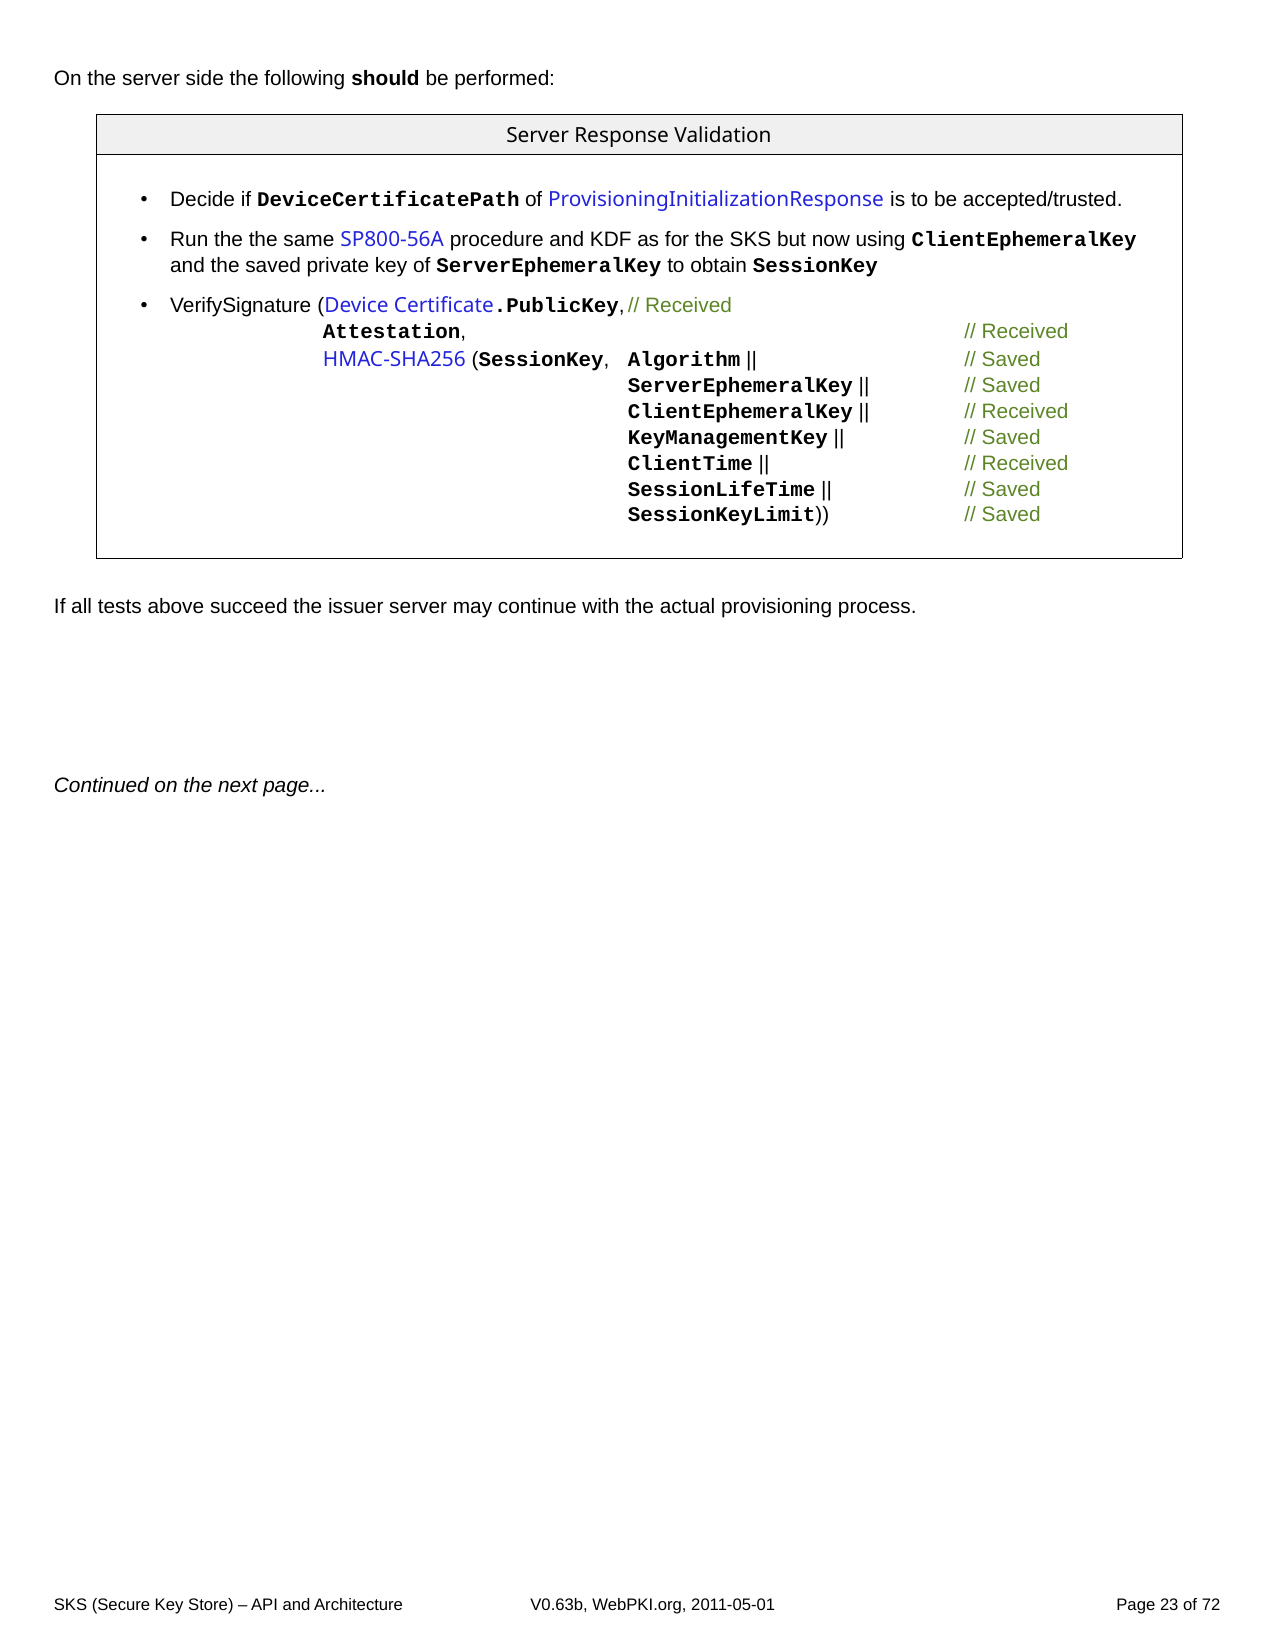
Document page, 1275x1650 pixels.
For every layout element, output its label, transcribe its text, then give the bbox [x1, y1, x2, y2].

table_cell Decide if DeviceCertificatePath of ProvisioningInitializationResponse is to be accepted/trusted. Run the the same SP800-56A procedure and KDF as for the SKS but now using ClientEphemeralKey and the saved private key of ServerEphemeralKey to obtain SessionKey VerifySignature (Device Certificate.PublicKey, // Received Attestation, // Received HMAC-SHA256 (SessionKey, Algorithm || // Saved ServerEphemeralKey || // Saved ClientEphemeralKey || // Received KeyManagementKey || // Saved ClientTime || // Received SessionLifeTime || // Saved SessionKeyLimit)) // Saved [97, 155, 1182, 558]
text On the server side the following should be performed: [54, 66, 1221, 90]
text If all tests above succeed the issuer server may continue with the actual provisioning process. [54, 593, 1221, 617]
table_header Server Response Validation [97, 115, 1182, 154]
text Continued on the next page... [54, 773, 1221, 797]
